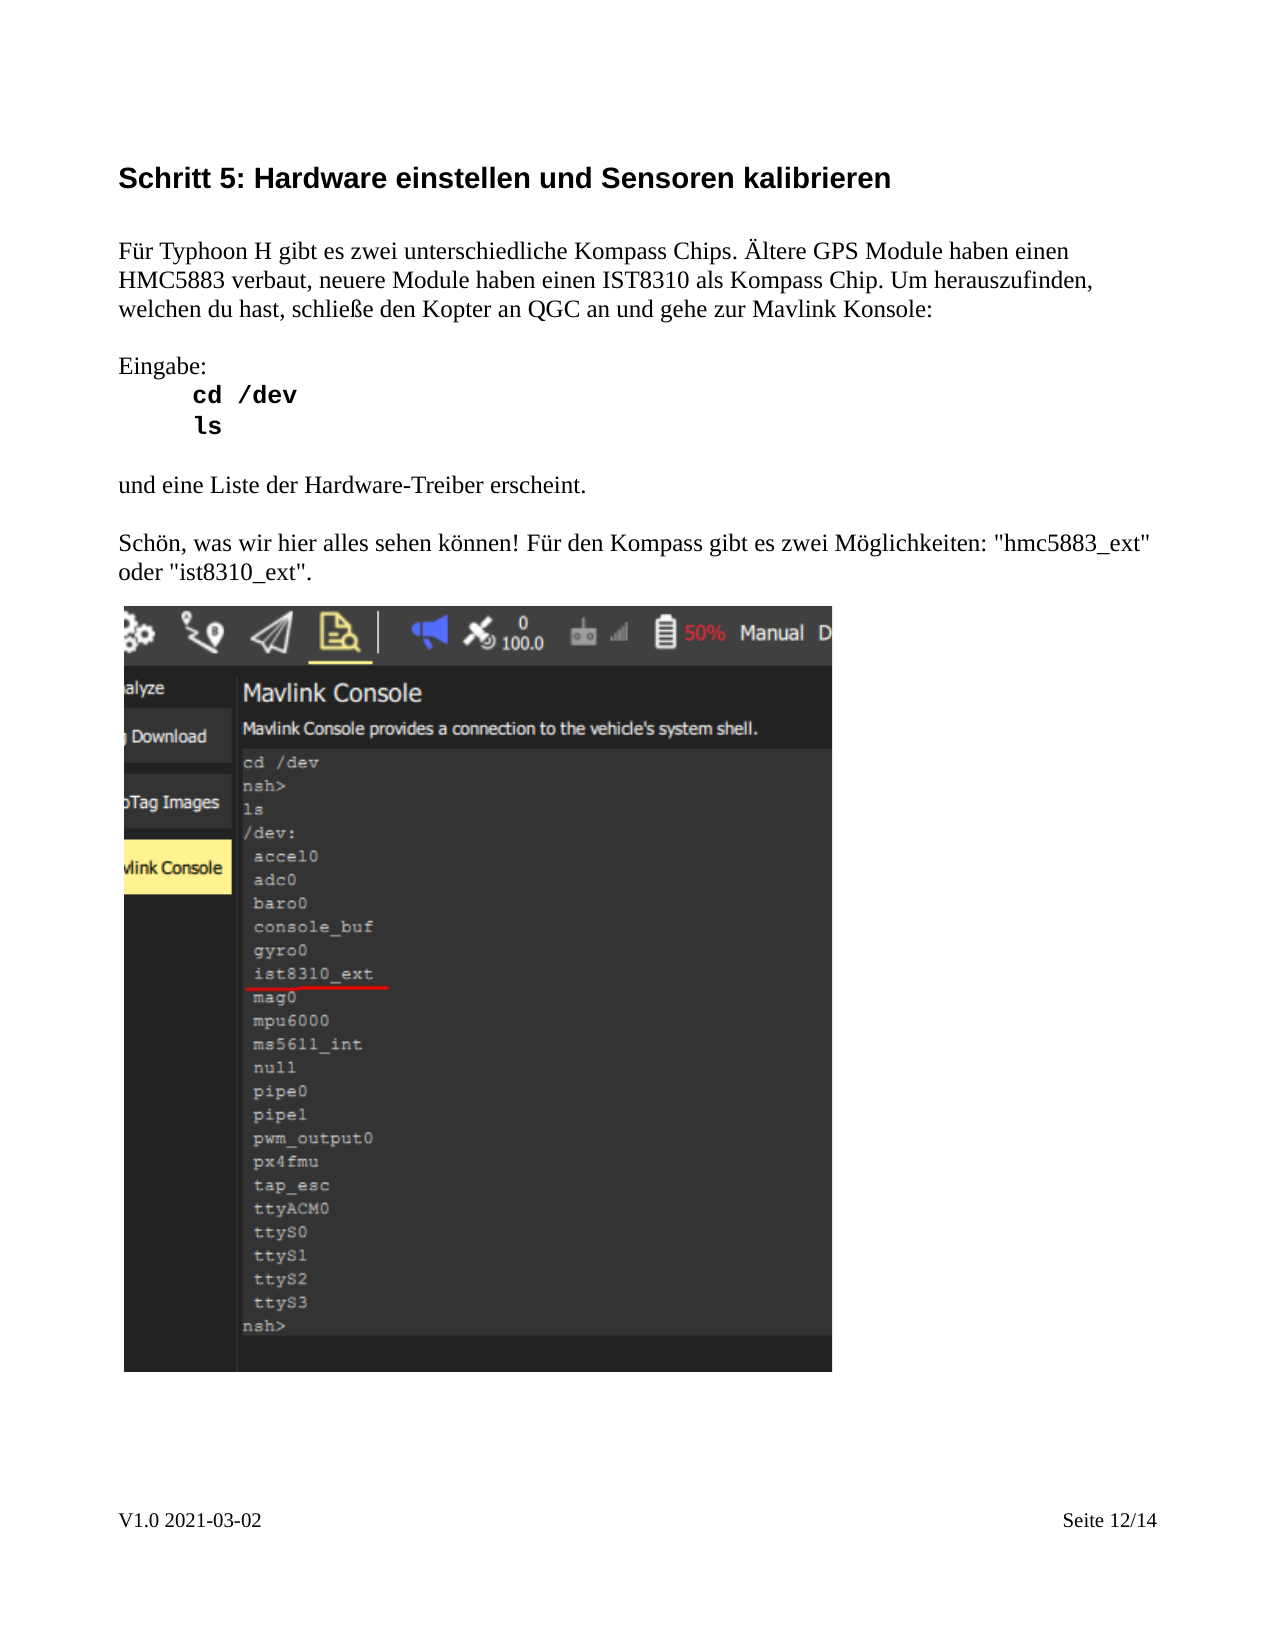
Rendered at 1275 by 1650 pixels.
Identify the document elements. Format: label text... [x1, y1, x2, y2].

text Schön, was wir hier alles sehen können! Für den Kompass gibt es zwei Möglichkeiten: "hmc5883_ext" oder "ist8310_ext". [118, 528, 1157, 586]
text cd /dev [118, 380, 1157, 411]
text Für Typhoon H gibt es zwei unterschiedliche Kompass Chips. Ältere GPS Module haben einen HMC5883 verbaut, neuere Module haben einen IST8310 als Kompass Chip. Um herauszufinden, welchen du hast, schließe den Kopter an QGC an und gehe zur Mavlink Konsole: [118, 236, 1157, 323]
subtitle Schritt 5: Hardware einstellen und Sensoren kalibrieren [118, 161, 1157, 195]
text ls [118, 411, 1157, 442]
text und eine Liste der Hardware-Treiber erscheint. [118, 471, 1157, 499]
picture [124, 606, 833, 1372]
text Eingabe: [118, 351, 1157, 380]
